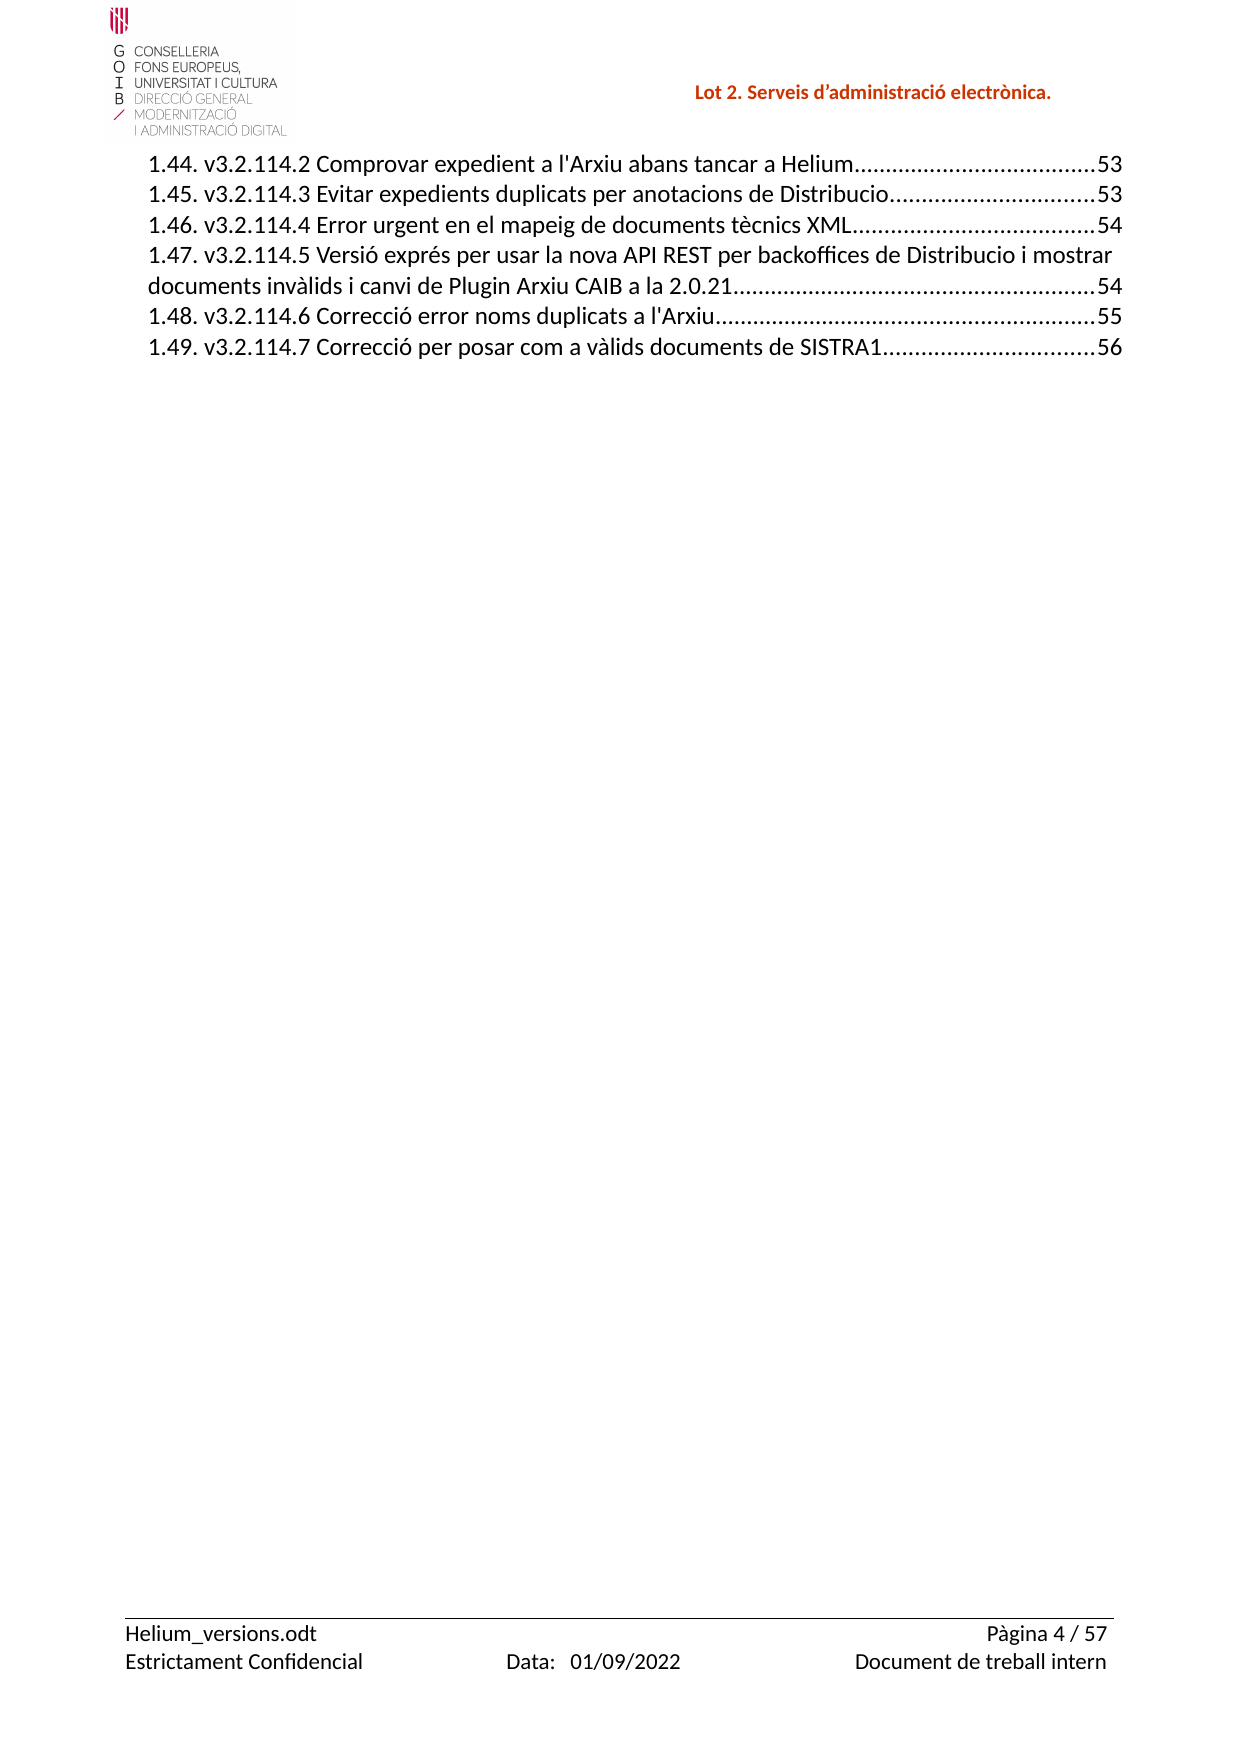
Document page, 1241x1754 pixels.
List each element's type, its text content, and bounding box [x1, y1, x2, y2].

text 1.49. v3.2.114.7 Correcció per posar com a vàlids documents de SISTRA1 56 [148, 331, 1122, 361]
text 1.47. v3.2.114.5 Versió exprés per usar la nova API REST per backoffices de Distribucio i mostrar documents invàlids i canvi de Plugin Arxiu CAIB a la 2.0.21 54 [148, 239, 1122, 300]
text 1.46. v3.2.114.4 Error urgent en el mapeig de documents tècnics XML 54 [148, 209, 1122, 239]
picture [100, 0, 297, 144]
text 1.48. v3.2.114.6 Correcció error noms duplicats a l'Arxiu 55 [148, 300, 1122, 331]
text 1.44. v3.2.114.2 Comprovar expedient a l'Arxiu abans tancar a Helium 53 [148, 148, 1122, 178]
text 1.45. v3.2.114.3 Evitar expedients duplicats per anotacions de Distribucio 53 [148, 178, 1122, 209]
